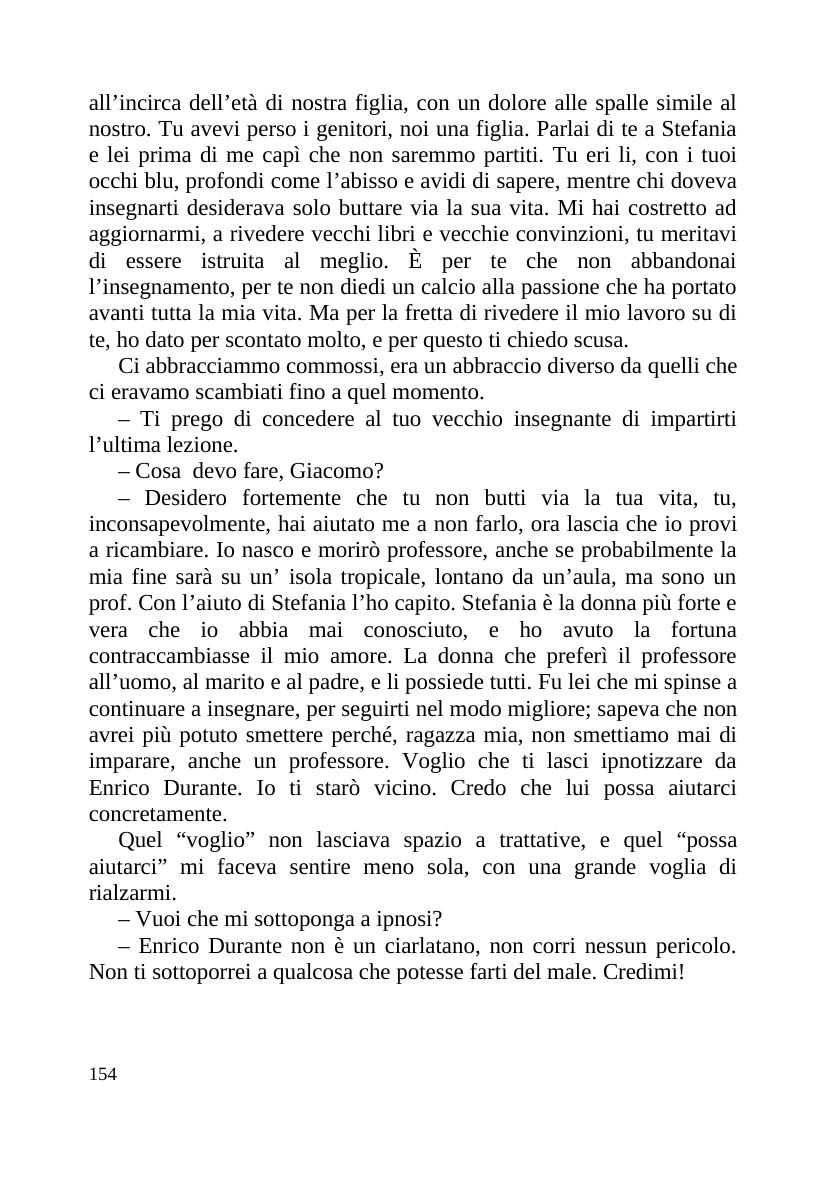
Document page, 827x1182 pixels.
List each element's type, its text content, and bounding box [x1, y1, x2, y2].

text – Vuoi che mi sottoponga a ipnosi? [88, 906, 738, 932]
text Quel “voglio” non lasciava spazio a trattative, e quel “possa aiutarci” mi faceva sentire meno sola, con una grande voglia di rialzarmi. [88, 826, 738, 906]
text – Desidero fortemente che tu non butti via la tua vita, tu, inconsapevolmente, hai aiutato me a non farlo, ora lascia che io provi a ricambiare. Io nasco e morirò professore, anche se probabilmente la mia fine sarà su un’ isola tropicale, lontano da un’aula, ma sono un prof. Con l’aiuto di Stefania l’ho capito. Stefania è la donna più forte e vera che io abbia mai conosciuto, e ho avuto la fortuna contraccambiasse il mio amore. La donna che preferì il professore all’uomo, al marito e al padre, e li possiede tutti. Fu lei che mi spinse a continuare a insegnare, per seguirti nel modo migliore; sapeva che non avrei più potuto smettere perché, ragazza mia, non smettiamo mai di imparare, anche un professore. Voglio che ti lasci ipnotizzare da Enrico Durante. Io ti starò vicino. Credo che lui possa aiutarci concretamente. [88, 484, 738, 826]
text all’incirca dell’età di nostra figlia, con un dolore alle spalle simile al nostro. Tu avevi perso i genitori, noi una figlia. Parlai di te a Stefania e lei prima di me capì che non saremmo partiti. Tu eri li, con i tuoi occhi blu, profondi come l’abisso e avidi di sapere, mentre chi doveva insegnarti desiderava solo buttare via la sua vita. Mi hai costretto ad aggiornarmi, a rivedere vecchi libri e vecchie convinzioni, tu meritavi di essere istruita al meglio. È per te che non abbandonai l’insegnamento, per te non diedi un calcio alla passione che ha portato avanti tutta la mia vita. Ma per la fretta di rivedere il mio lavoro su di te, ho dato per scontato molto, e per questo ti chiedo scusa. [88, 88, 738, 352]
text – Ti prego di concedere al tuo vecchio insegnante di impartirti l’ultima lezione. [88, 405, 738, 457]
text – Enrico Durante non è un ciarlatano, non corri nessun pericolo. Non ti sottoporrei a qualcosa che potesse farti del male. Credimi! [88, 932, 738, 984]
text – Cosa devo fare, Giacomo? [88, 457, 738, 484]
text Ci abbracciammo commossi, era un abbraccio diverso da quelli che ci eravamo scambiati fino a quel momento. [88, 352, 738, 405]
